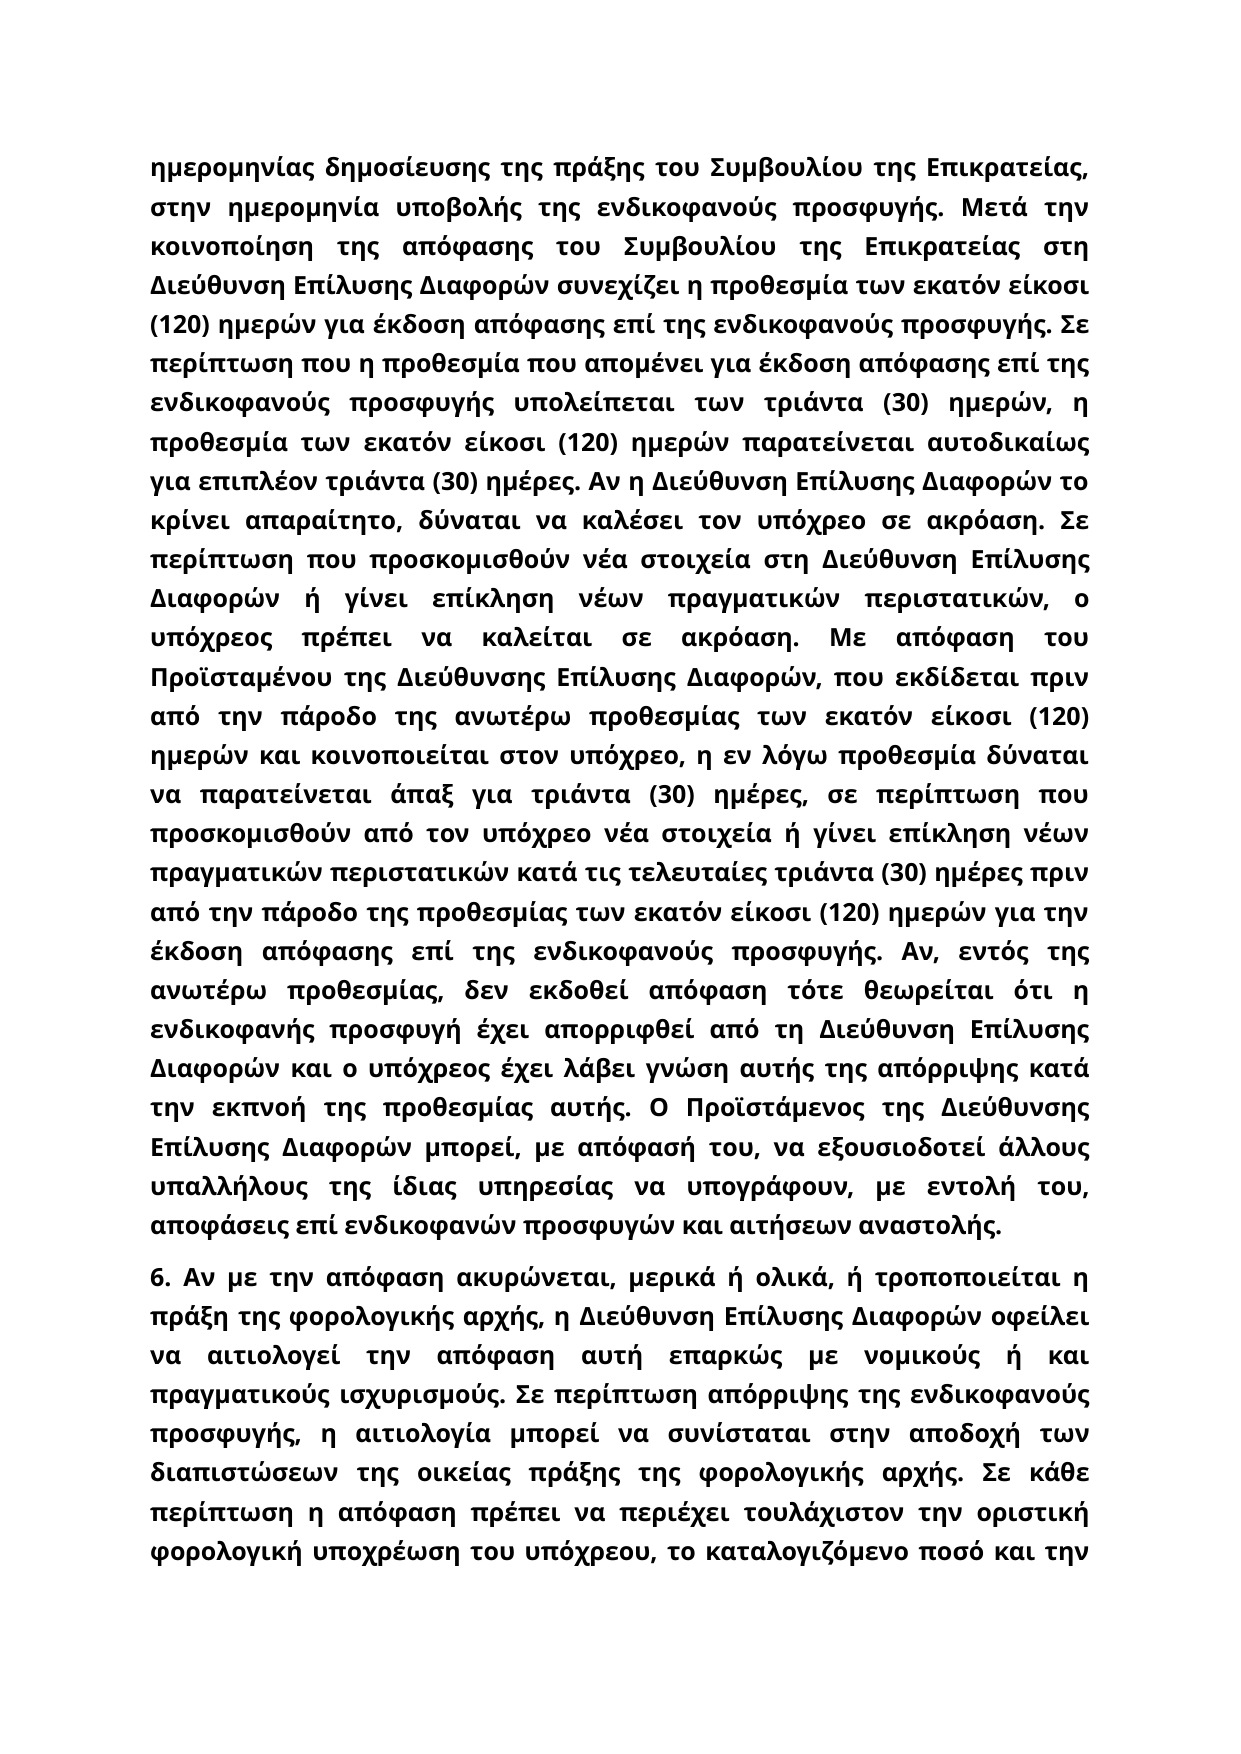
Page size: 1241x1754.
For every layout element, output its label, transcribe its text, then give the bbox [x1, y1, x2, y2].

text ημερομηνίας δημοσίευσης της πράξης του Συμβουλίου της Επικρατείας, στην ημερομηνία υποβολής της ενδικοφανούς προσφυγής. Μετά την κοινοποίηση της απόφασης του Συμβουλίου της Επικρατείας στη Διεύθυνση Επίλυσης Διαφορών συνεχίζει η προθεσμία των εκατόν είκοσι (120) ημερών για έκδοση απόφασης επί της ενδικοφανούς προσφυγής. Σε περίπτωση που η προθεσμία που απομένει για έκδοση απόφασης επί της ενδικοφανούς προσφυγής υπολείπεται των τριάντα (30) ημερών, η προθεσμία των εκατόν είκοσι (120) ημερών παρατείνεται αυτοδικαίως για επιπλέον τριάντα (30) ημέρες. Αν η Διεύθυνση Επίλυσης Διαφορών το κρίνει απαραίτητο, δύναται να καλέσει τον υπόχρεο σε ακρόαση. Σε περίπτωση που προσκομισθούν νέα στοιχεία στη Διεύθυνση Επίλυσης Διαφορών ή γίνει επίκληση νέων πραγματικών περιστατικών, ο υπόχρεος πρέπει να καλείται σε ακρόαση. Με απόφαση του Προϊσταμένου της Διεύθυνσης Επίλυσης Διαφορών, που εκδίδεται πριν από την πάροδο της ανωτέρω προθεσμίας των εκατόν είκοσι (120) ημερών και κοινοποιείται στον υπόχρεο, η εν λόγω προθεσμία δύναται να παρατείνεται άπαξ για τριάντα (30) ημέρες, σε περίπτωση που προσκομισθούν από τον υπόχρεο νέα στοιχεία ή γίνει επίκληση νέων πραγματικών περιστατικών κατά τις τελευταίες τριάντα (30) ημέρες πριν από την πάροδο της προθεσμίας των εκατόν είκοσι (120) ημερών για την έκδοση απόφασης επί της ενδικοφανούς προσφυγής. Αν, εντός της ανωτέρω προθεσμίας, δεν εκδοθεί απόφαση τότε θεωρείται ότι η ενδικοφανής προσφυγή έχει απορριφθεί από τη Διεύθυνση Επίλυσης Διαφορών και ο υπόχρεος έχει λάβει γνώση αυτής της απόρριψης κατά την εκπνοή της προθεσμίας αυτής. Ο Προϊστάμενος της Διεύθυνσης Επίλυσης Διαφορών μπορεί, με απόφασή του, να εξουσιοδοτεί άλλους υπαλλήλους της ίδιας υπηρεσίας να υπογράφουν, με εντολή του, αποφάσεις επί ενδικοφανών προσφυγών και αιτήσεων αναστολής. [150, 150, 1090, 1242]
text 6. Αν με την απόφαση ακυρώνεται, μερικά ή ολικά, ή τροποποιείται η πράξη της φορολογικής αρχής, η Διεύθυνση Επίλυσης Διαφορών οφείλει να αιτιολογεί την απόφαση αυτή επαρκώς με νομικούς ή και πραγματικούς ισχυρισμούς. Σε περίπτωση απόρριψης της ενδικοφανούς προσφυγής, η αιτιολογία μπορεί να συνίσταται στην αποδοχή των διαπιστώσεων της οικείας πράξης της φορολογικής αρχής. Σε κάθε περίπτωση η απόφαση πρέπει να περιέχει τουλάχιστον την οριστική φορολογική υποχρέωση του υπόχρεου, το καταλογιζόμενο ποσό και την [150, 1259, 1090, 1567]
